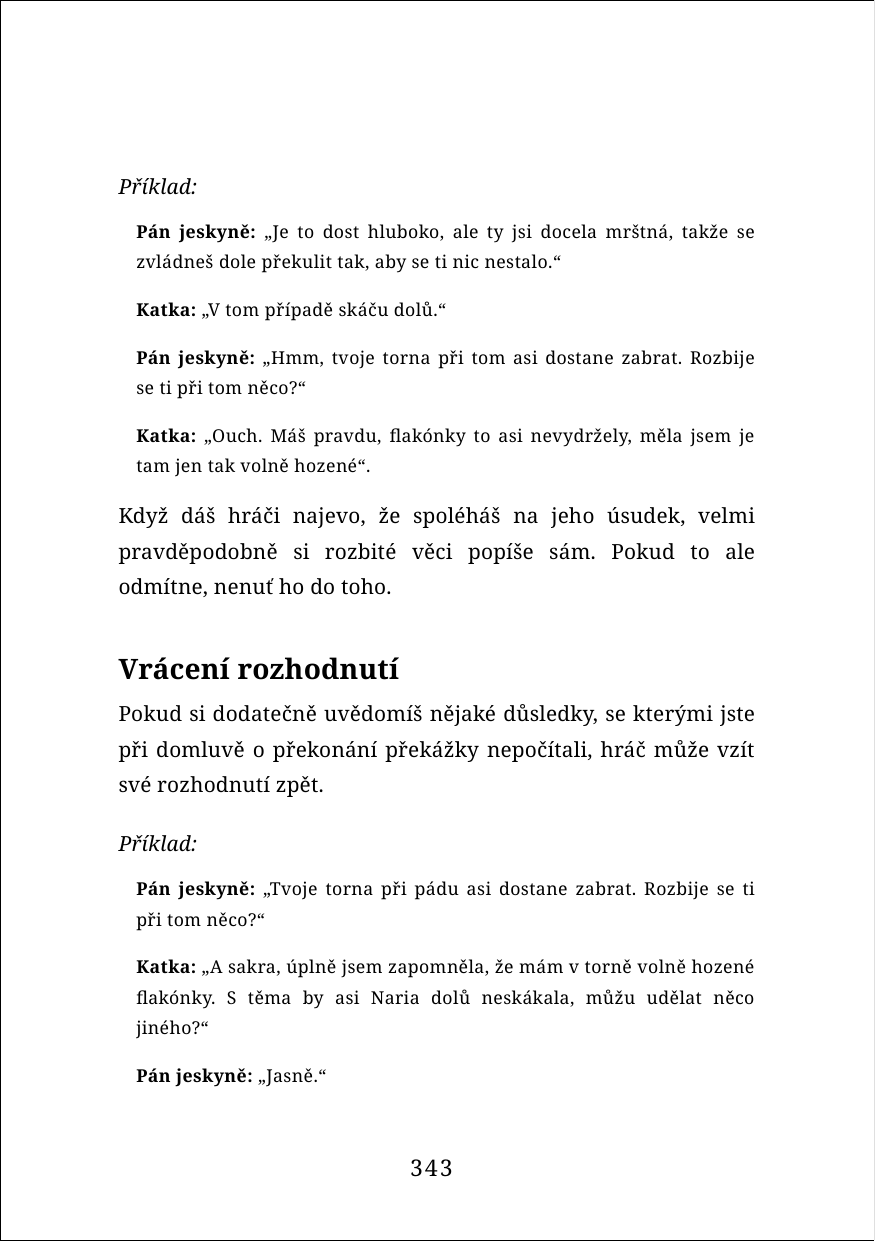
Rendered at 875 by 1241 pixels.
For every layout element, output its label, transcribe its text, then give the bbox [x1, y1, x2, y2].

text Když dáš hráči najevo, že spoléháš na jeho úsudek, velmi pravděpodobně si rozbité věci popíše sám. Pokud to ale odmítne, nenuť ho do toho. [118, 501, 756, 601]
text Pán jeskyně: „Hmm, tvoje torna při tom asi dostane zabrat. Rozbije se ti při tom něco?“ [136, 345, 756, 399]
text Katka: „V tom případě skáču dolů.“ [136, 297, 756, 321]
text Pán jeskyně: „Je to dost hluboko, ale ty jsi docela mrštná, takže se zvládneš dole překulit tak, aby se ti nic nestalo.“ [136, 219, 756, 273]
text Katka: „A sakra, úplně jsem zapomněla, že mám v torně volně hozené flakónky. S těma by asi Naria dolů neskákala, můžu udělat něco jiného?“ [136, 955, 756, 1039]
text Pokud si dodatečně uvědomíš nějaké důsledky, se kterými jste při domluvě o překonání překážky nepočítali, hráč může vzít své rozhodnutí zpět. [118, 699, 756, 799]
text Pán jeskyně: „Jasně.“ [136, 1063, 756, 1087]
text Příklad: [118, 829, 756, 858]
text Pán jeskyně: „Tvoje torna při pádu asi dostane zabrat. Rozbije se ti při tom něco?“ [136, 877, 756, 931]
text Příklad: [118, 172, 756, 200]
subtitle Vrácení rozhodnutí [118, 649, 756, 688]
text Katka: „Ouch. Máš pravdu, flakónky to asi nevydržely, měla jsem je tam jen tak volně hozené“. [136, 423, 756, 478]
